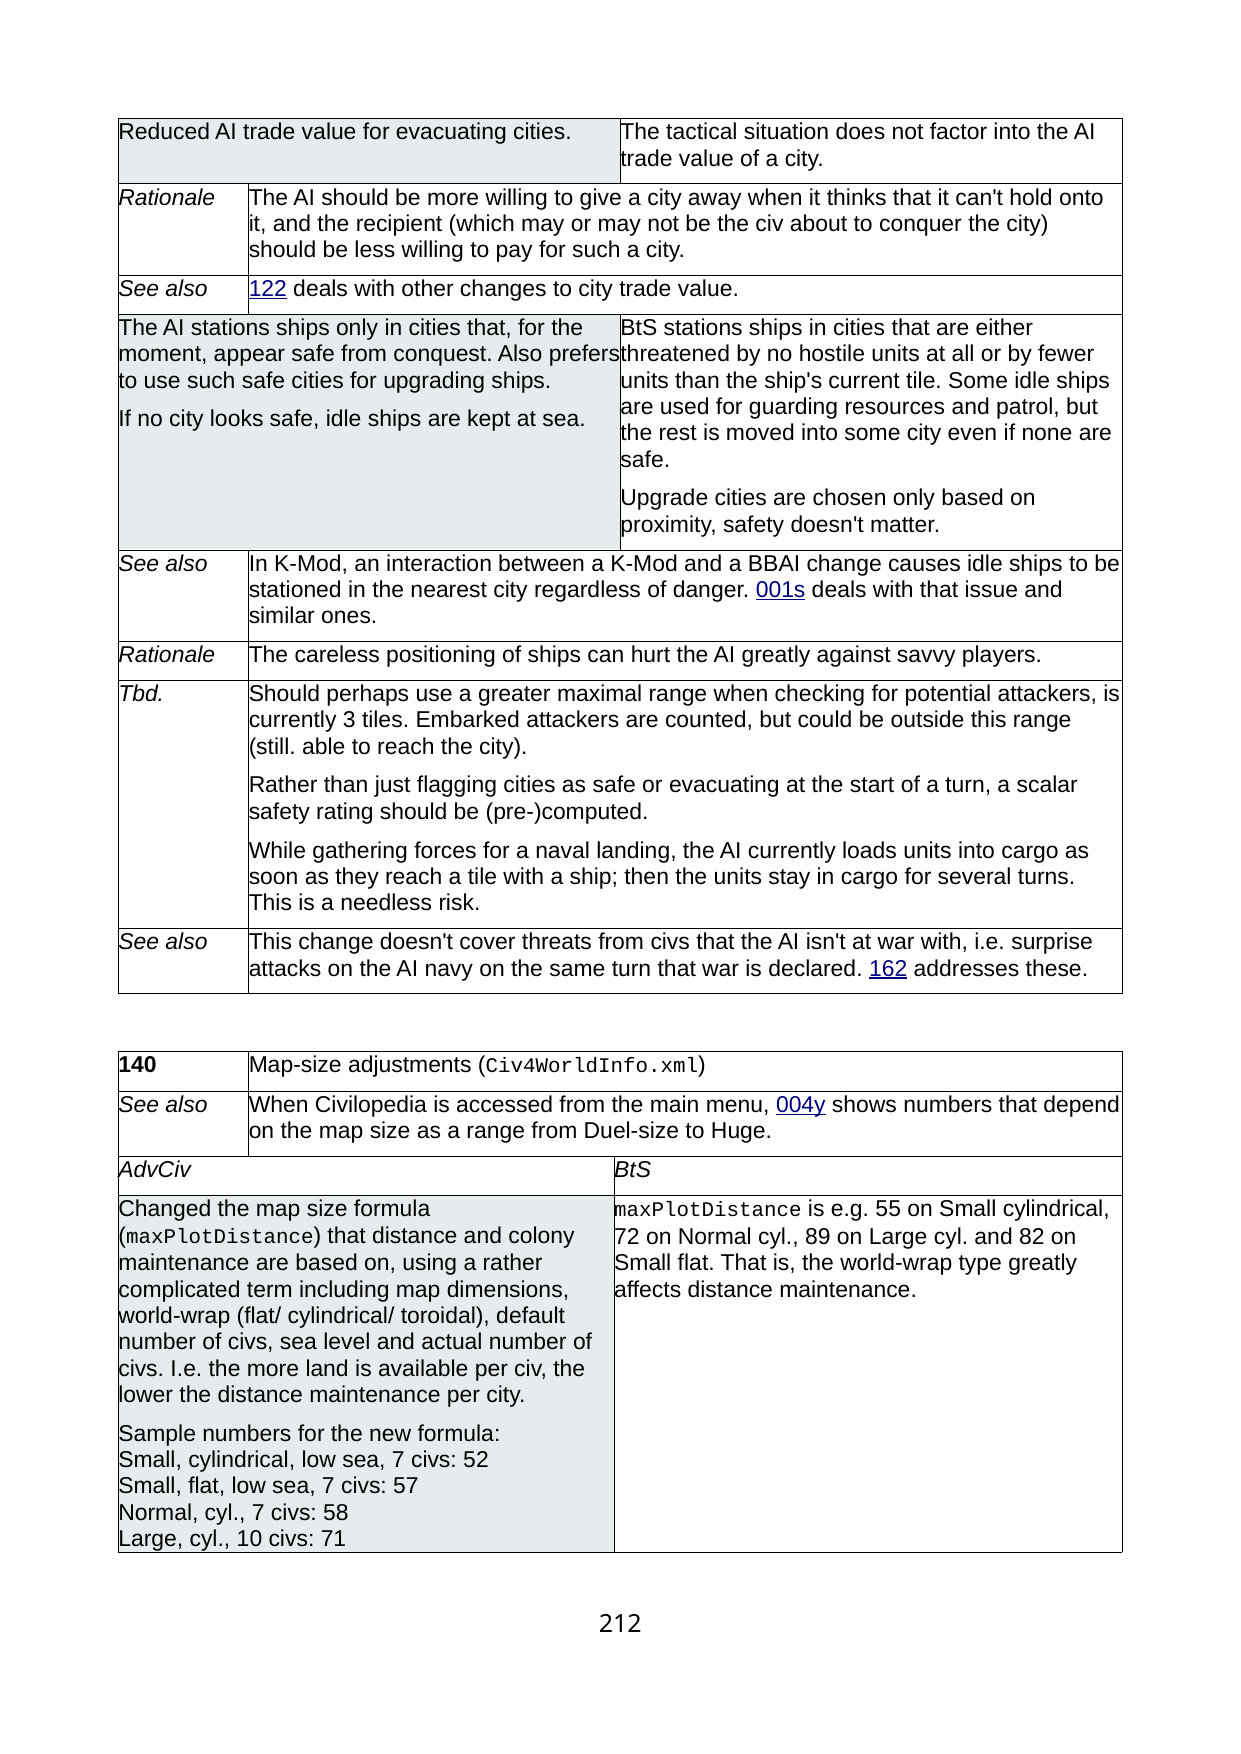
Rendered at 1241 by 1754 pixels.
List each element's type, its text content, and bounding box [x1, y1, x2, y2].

table_cell The careless positioning of ships can hurt the AI greatly against savvy players. [249, 642, 1122, 680]
table_cell Should perhaps use a greater maximal range when checking for potential attackers, is currently 3 tiles. Embarked attackers are counted, but could be outside this range (still. able to reach the city). Rather than just flagging cities as safe or evacuating at the start of a turn, a scalar safety rating should be (pre-)computed. While gathering forces for a naval landing, the AI currently loads units into cargo as soon as they reach a tile with a ship; then the units stay in cargo for several turns. This is a needless risk. [249, 681, 1122, 928]
table_cell Reduced AI trade value for evacuating cities. [119, 119, 620, 183]
table_cell Rationale [119, 642, 248, 680]
table_cell BtS stations ships in cities that are either threatened by no hostile units at all or by fewer units than the ship's current tile. Some idle ships are used for guarding resources and patrol, but the rest is moved into some city even if none are safe. Upgrade cities are chosen only based on proximity, safety doesn't matter. [621, 315, 1122, 549]
table_cell See also [119, 276, 248, 314]
table_cell See also [119, 1092, 248, 1156]
table_cell Rationale [119, 184, 248, 275]
table_cell The AI should be more willing to give a city away when it thinks that it can't hold onto it, and the recipient (which may or may not be the civ about to conquer the city) should be less willing to pay for such a city. [249, 184, 1122, 275]
table_cell 122 deals with other changes to city trade value. [249, 276, 1122, 314]
table_cell The tactical situation does not factor into the AI trade value of a city. [621, 119, 1122, 183]
table_cell maxPlotDistance is e.g. 55 on Small cylindrical, 72 on Normal cyl., 89 on Large cyl. and 82 on Small flat. That is, the world-wrap type greatly affects distance maintenance. [615, 1196, 1122, 1552]
table_cell See also [119, 551, 248, 641]
table_cell This change doesn't cover threats from civs that the AI isn't at war with, i.e. surprise attacks on the AI navy on the same turn that war is declared. 162 addresses these. [249, 929, 1122, 993]
table_cell See also [119, 929, 248, 993]
table_cell AdvCiv [119, 1157, 614, 1195]
table_cell Tbd. [119, 681, 248, 928]
table_header 140 [119, 1052, 248, 1091]
table_cell Changed the map size formula (maxPlotDistance) that distance and colony maintenance are based on, using a rather complicated term including map dimensions, world-wrap (flat/ cylindrical/ toroidal), default number of civs, sea level and actual number of civs. I.e. the more land is available per civ, the lower the distance maintenance per city. Sample numbers for the new formula: Small, cylindrical, low sea, 7 civs: 52 Small, flat, low sea, 7 civs: 57 Normal, cyl., 7 civs: 58 Large, cyl., 10 civs: 71 [119, 1196, 614, 1552]
table_cell In K-Mod, an interaction between a K-Mod and a BBAI change causes idle ships to be stationed in the nearest city regardless of danger. 001s deals with that issue and similar ones. [249, 551, 1122, 641]
table_cell The AI stations ships only in cities that, for the moment, appear safe from conquest. Also prefers to use such safe cities for upgrading ships. If no city looks safe, idle ships are kept at sea. [119, 315, 620, 549]
table_cell When Civilopedia is accessed from the main menu, 004y shows numbers that depend on the map size as a range from Duel-size to Huge. [249, 1092, 1122, 1156]
table_header Map-size adjustments (Civ4WorldInfo.xml) [249, 1052, 1122, 1091]
table_cell BtS [615, 1157, 1122, 1195]
